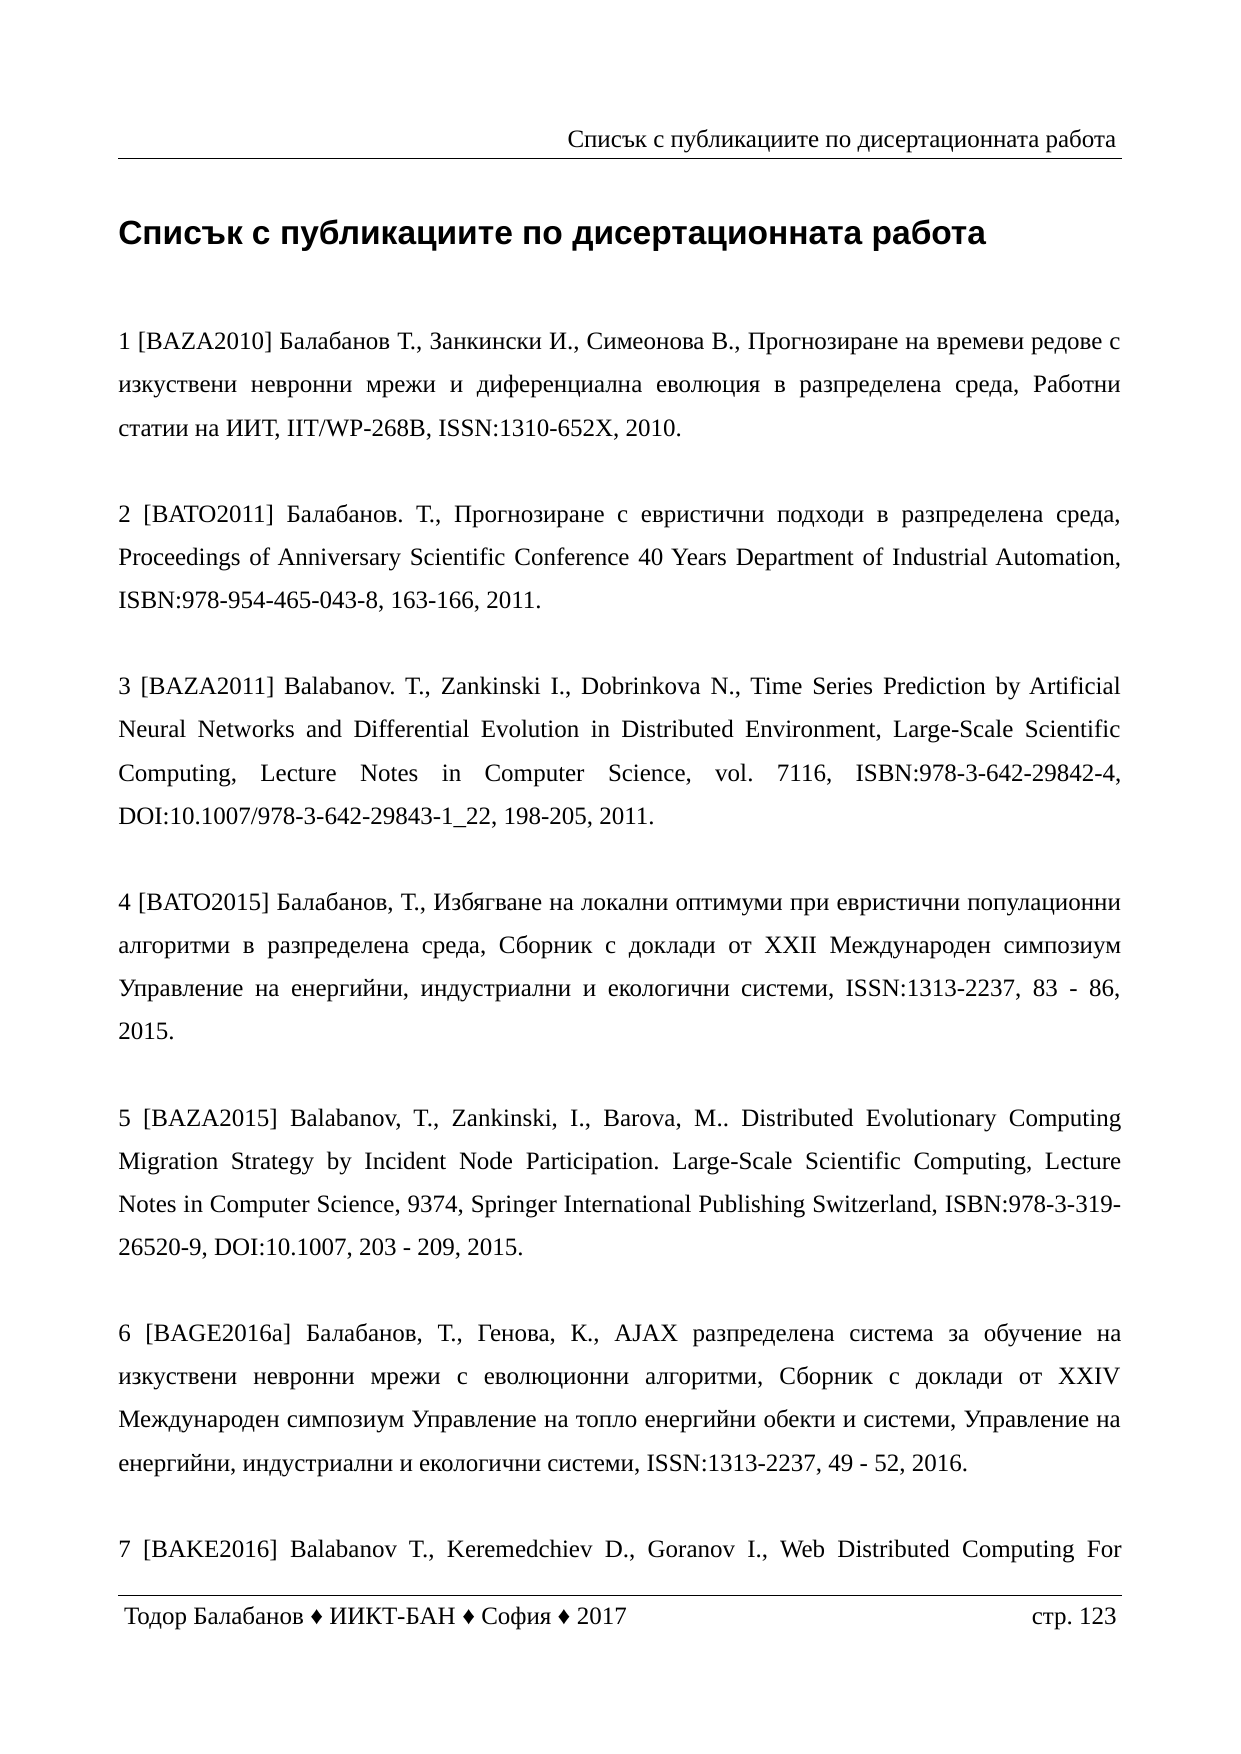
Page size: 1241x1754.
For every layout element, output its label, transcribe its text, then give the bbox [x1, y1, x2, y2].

subtitle Списък с публикациите по дисертационната работа [118, 213, 1122, 252]
text 3 [BAZA2011] Balabanov. T., Zankinski I., Dobrinkova N., Time Series Prediction by Artificial Neural Networks and Differential Evolution in Distributed Environment, Large-Scale Scientific Computing, Lecture Notes in Computer Science, vol. 7116, ISBN:978-3-642-29842-4, DOI:10.1007/978-3-642-29843-1_22, 198-205, 2011. [118, 671, 1122, 829]
text 6 [BAGE2016a] Балабанов, Т., Генова, К., AJAX разпределена система за обучение на изкуствени невронни мрежи с еволюционни алгоритми, Сборник с доклади от XXIV Международен симпозиум Управление на топло енергийни обекти и системи, Управление на енергийни, индустриални и екологични системи, ISSN:1313-2237, 49 - 52, 2016. [118, 1318, 1122, 1476]
text 2 [BATO2011] Балабанов. Т., Прогнозиране с евристични подходи в разпределена среда, Proceedings of Anniversary Scientific Conference 40 Years Department of Industrial Automation, ISBN:978-954-465-043-8, 163-166, 2011. [118, 499, 1122, 614]
text 7 [BAKE2016] Balabanov T., Keremedchiev D., Goranov I., Web Distributed Computing For [118, 1534, 1122, 1563]
text 5 [BAZA2015] Balabanov, T., Zankinski, I., Barova, M.. Distributed Evolutionary Computing Migration Strategy by Incident Node Participation. Large-Scale Scientific Computing, Lecture Notes in Computer Science, 9374, Springer International Publishing Switzerland, ISBN:978-3-319-26520-9, DOI:10.1007, 203 - 209, 2015. [118, 1103, 1122, 1261]
text 1 [BAZA2010] Балабанов Т., Занкински И., Симеонова В., Прогнозиране на времеви редове с изкуствени невронни мрежи и диференциална еволюция в разпределена среда, Работни статии на ИИТ, IIT/WP-268B, ISSN:1310-652X, 2010. [118, 326, 1122, 441]
text 4 [BATO2015] Балабанов, Т., Избягване на локални оптимуми при евристични популационни алгоритми в разпределена среда, Сборник с доклади от XXII Международен симпозиум Управление на енергийни, индустриални и екологични системи, ISSN:1313-2237, 83 - 86, 2015. [118, 887, 1122, 1045]
